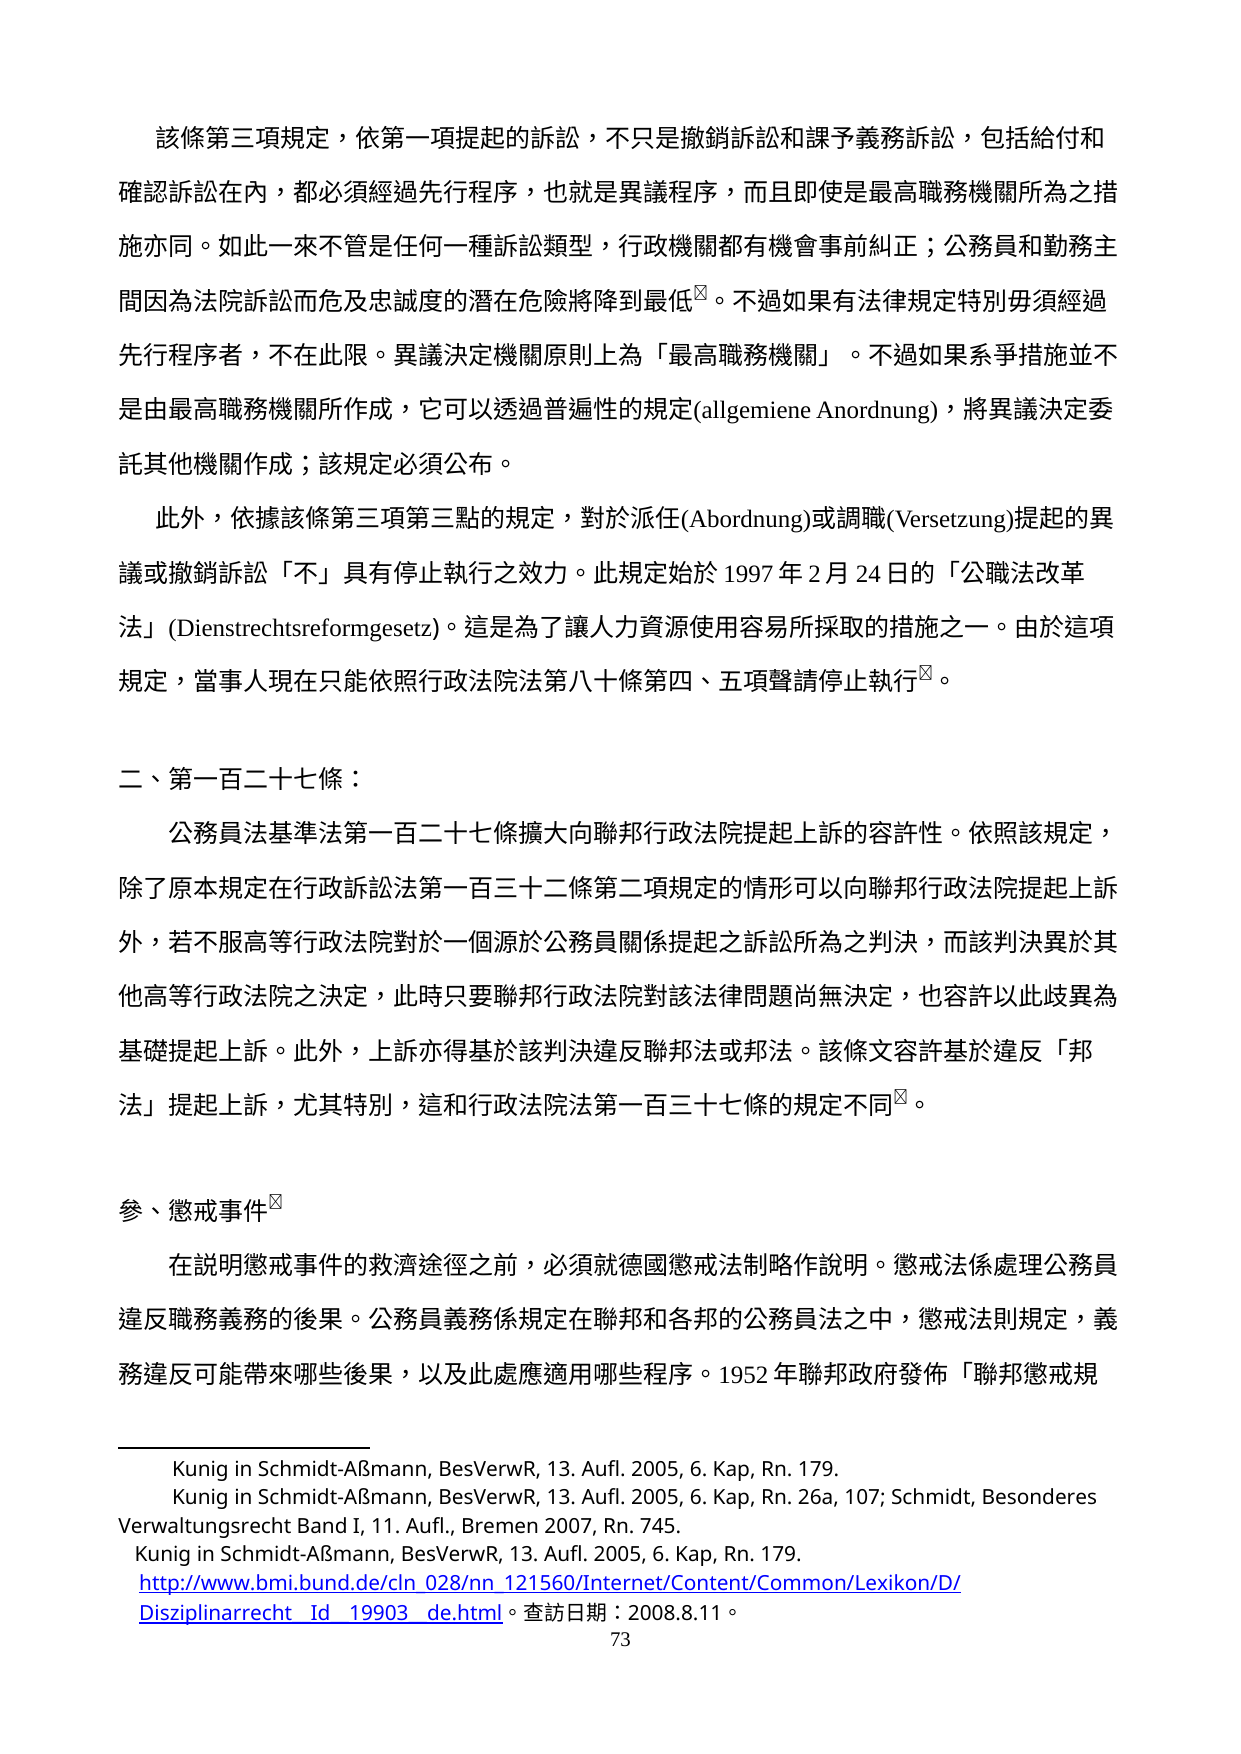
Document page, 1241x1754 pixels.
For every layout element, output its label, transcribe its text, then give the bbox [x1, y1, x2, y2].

text 該條第三項規定，依第一項提起的訴訟，不只是撤銷訴訟和課予義務訴訟，包括給付和確認訴訟在內，都必須經過先行程序，也就是異議程序，而且即使是最高職務機關所為之措施亦同。如此一來不管是任何一種訴訟類型，行政機關都有機會事前糾正；公務員和勤務主間因為法院訴訟而危及忠誠度的潛在危險將降到最低。不過如果有法律規定特別毋須經過先行程序者，不在此限。異議決定機關原則上為「最高職務機關」。不過如果系爭措施並不是由最高職務機關所作成，它可以透過普遍性的規定(allgemiene Anordnung)，將異議決定委託其他機關作成；該規定必須公布。 [118, 118, 1122, 481]
text http://www.bmi.bund.de/cln_028/nn_121560/Internet/Content/Common/Lexikon/D/Disziplinarrecht__Id__19903__de.html。查訪日期：2008.8.11。 [118, 1568, 1122, 1627]
text Kunig in Schmidt-Aßmann, BesVerwR, 13. Aufl. 2005, 6. Kap, Rn. 26a, 107; Schmidt, Besonderes Verwaltungsrecht Band I, 11. Aufl., Bremen 2007, Rn. 745. [118, 1482, 1122, 1539]
text 在説明懲戒事件的救濟途徑之前，必須就德國懲戒法制略作說明。懲戒法係處理公務員違反職務義務的後果。公務員義務係規定在聯邦和各邦的公務員法之中，懲戒法則規定，義務違反可能帶來哪些後果，以及此處應適用哪些程序。1952年聯邦政府發佈「聯邦懲戒規 [118, 1245, 1122, 1390]
text 二、第一百二十七條： [118, 759, 1122, 796]
text Kunig in Schmidt-Aßmann, BesVerwR, 13. Aufl. 2005, 6. Kap, Rn. 179. [118, 1539, 1122, 1568]
text 參、懲戒事件 [118, 1191, 1122, 1227]
text Kunig in Schmidt-Aßmann, BesVerwR, 13. Aufl. 2005, 6. Kap, Rn. 179. [118, 1454, 1122, 1482]
text 公務員法基準法第一百二十七條擴大向聯邦行政法院提起上訴的容許性。依照該規定，除了原本規定在行政訴訟法第一百三十二條第二項規定的情形可以向聯邦行政法院提起上訴外，若不服高等行政法院對於一個源於公務員關係提起之訴訟所為之判決，而該判決異於其他高等行政法院之決定，此時只要聯邦行政法院對該法律問題尚無決定，也容許以此歧異為基礎提起上訴。此外，上訴亦得基於該判決違反聯邦法或邦法。該條文容許基於違反「邦法」提起上訴，尤其特別，這和行政法院法第一百三十七條的規定不同。 [118, 814, 1122, 1122]
text 此外，依據該條第三項第三點的規定，對於派任(Abordnung)或調職(Versetzung)提起的異議或撤銷訴訟「不」具有停止執行之效力。此規定始於1997年2月24日的「公職法改革法」(Dienstrechtsreformgesetz)。這是為了讓人力資源使用容易所採取的措施之一。由於這項規定，當事人現在只能依照行政法院法第八十條第四、五項聲請停止執行。 [118, 499, 1122, 698]
